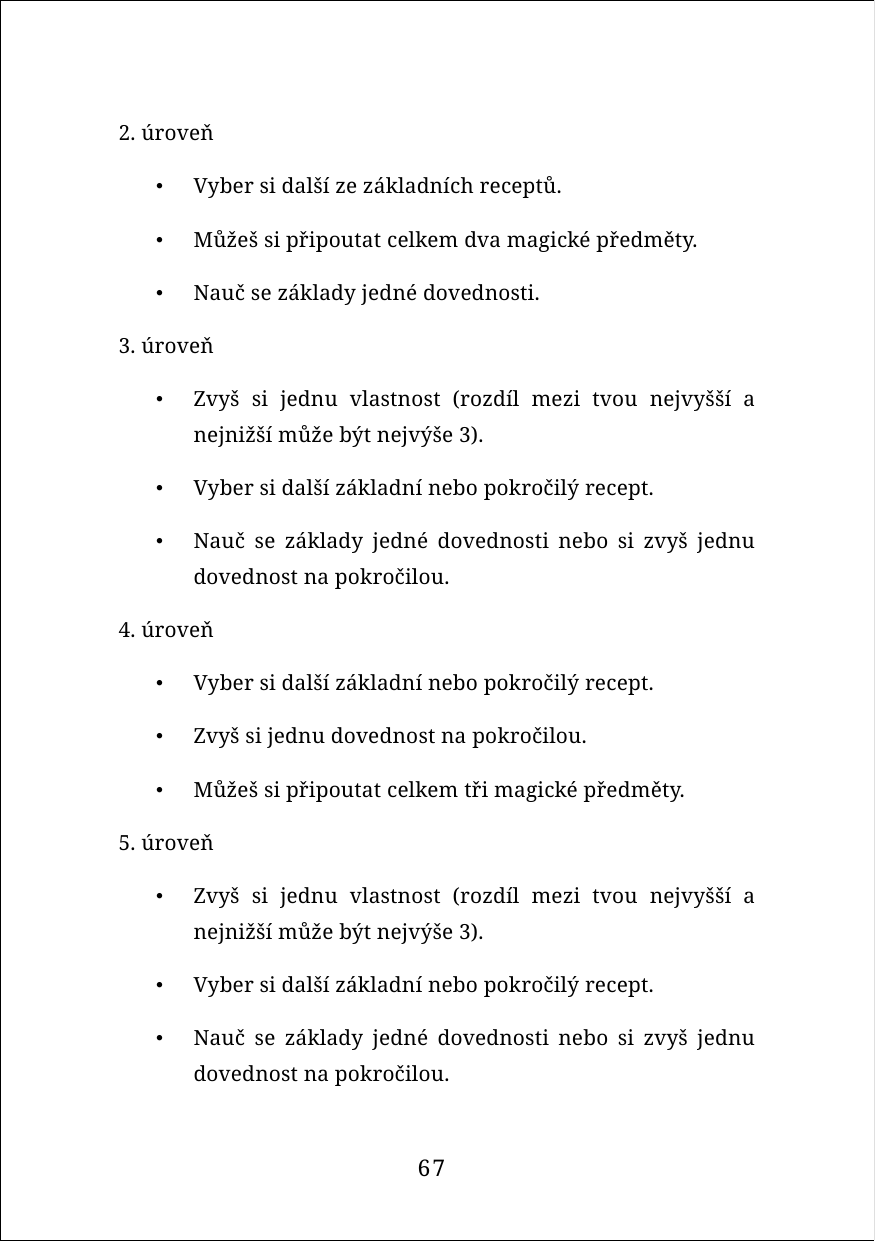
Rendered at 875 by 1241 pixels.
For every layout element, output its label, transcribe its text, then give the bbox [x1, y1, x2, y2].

text 3. úroveň [118, 331, 756, 359]
list Zvyš si jednu dovednost na pokročilou. [156, 722, 756, 750]
text 5. úroveň [118, 828, 756, 856]
list Vyber si další ze základních receptů. [156, 171, 756, 200]
text 2. úroveň [118, 118, 756, 147]
list Zvyš si jednu vlastnost (rozdíl mezi tvou nejvyšší a nejnižší může být nejvýše 3). [156, 881, 756, 945]
list Můžeš si připoutat celkem dva magické předměty. [156, 225, 756, 253]
text 4. úroveň [118, 615, 756, 643]
list Vyber si další základní nebo pokročilý recept. [156, 668, 756, 697]
list Zvyš si jednu vlastnost (rozdíl mezi tvou nejvyšší a nejnižší může být nejvýše 3). [156, 384, 756, 448]
list Vyber si další základní nebo pokročilý recept. [156, 970, 756, 998]
list Nauč se základy jedné dovednosti nebo si zvyš jednu dovednost na pokročilou. [156, 526, 756, 590]
list Můžeš si připoutat celkem tři magické předměty. [156, 775, 756, 803]
list Nauč se základy jedné dovednosti nebo si zvyš jednu dovednost na pokročilou. [156, 1023, 756, 1087]
list Nauč se základy jedné dovednosti. [156, 278, 756, 306]
list Vyber si další základní nebo pokročilý recept. [156, 473, 756, 502]
